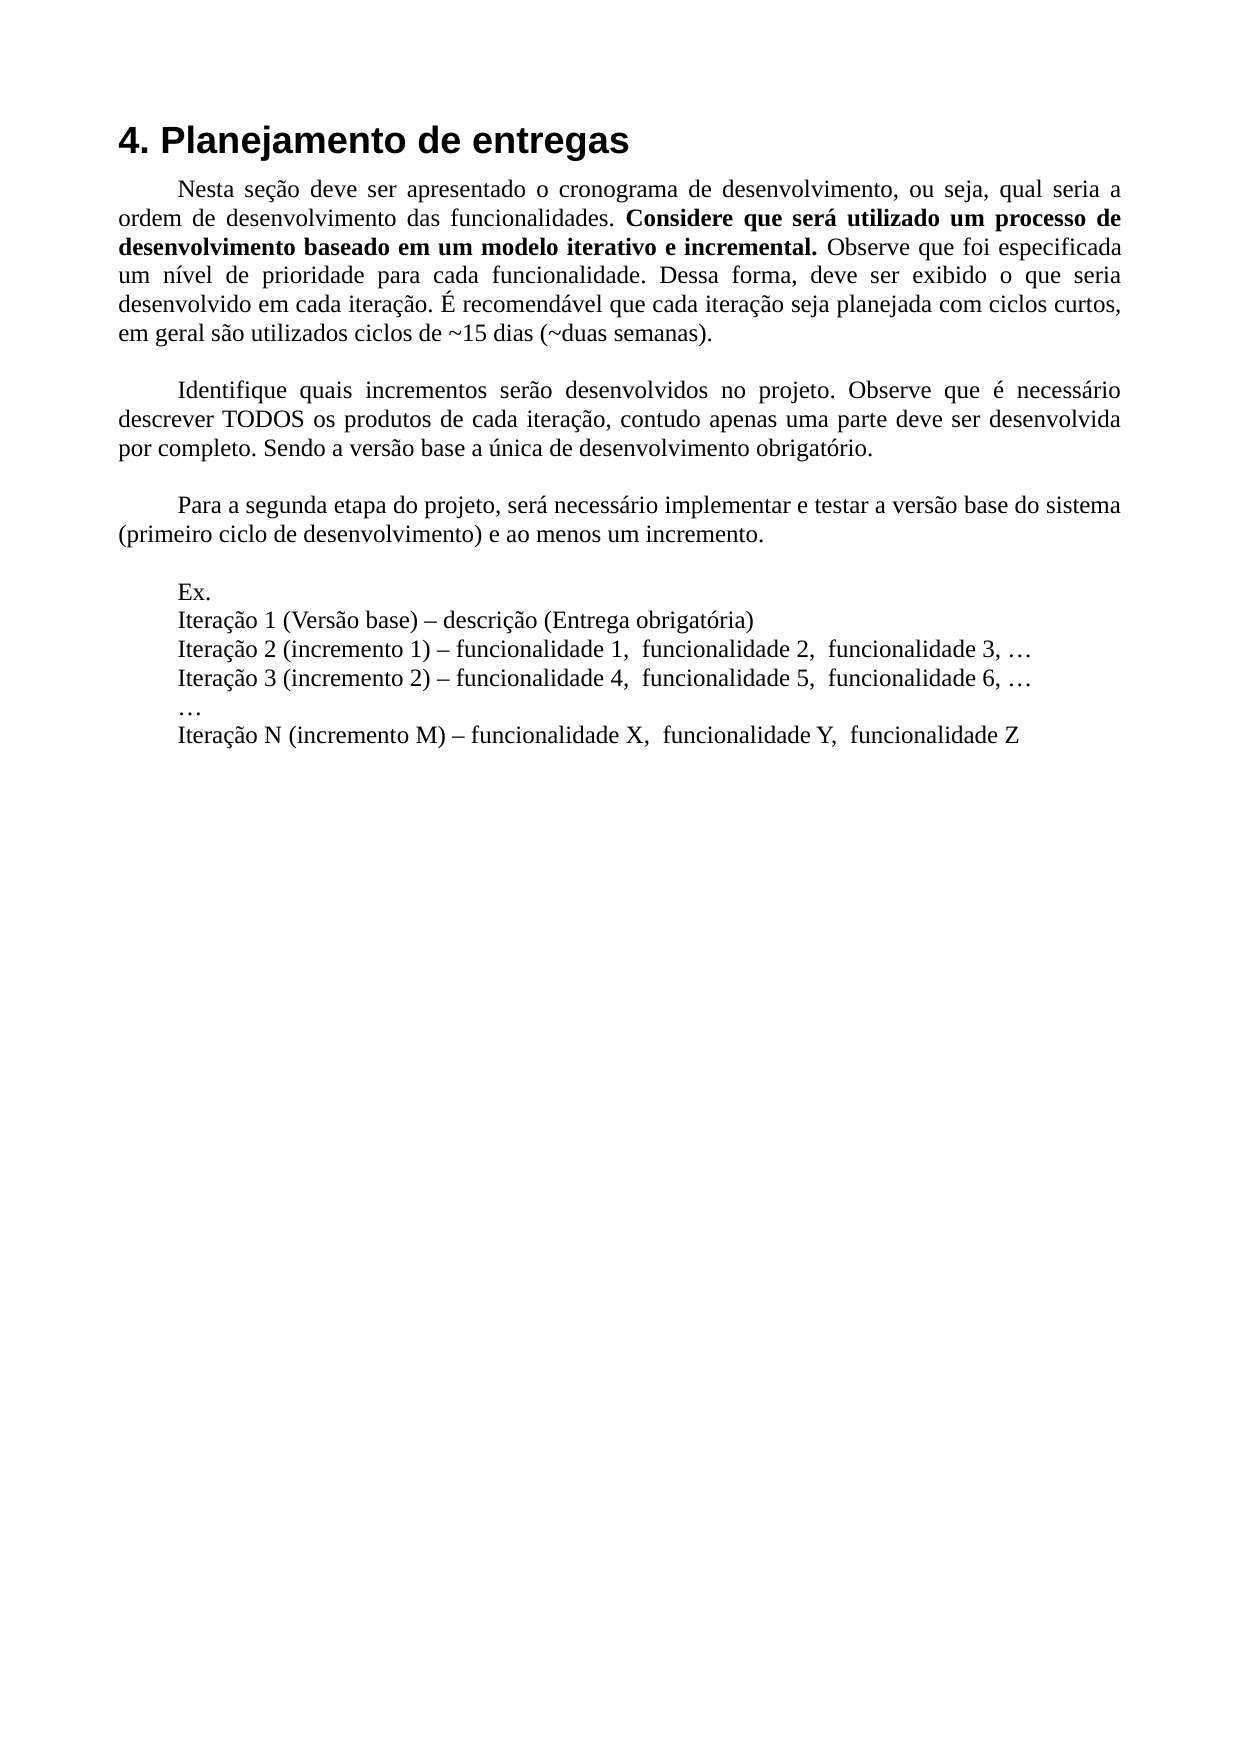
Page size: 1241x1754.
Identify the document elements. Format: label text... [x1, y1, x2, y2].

text Iteração N (incremento M) – funcionalidade X, funcionalidade Y, funcionalidade Z [118, 721, 1122, 749]
text Identifique quais incrementos serão desenvolvidos no projeto. Observe que é necessário descrever TODOS os produtos de cada iteração, contudo apenas uma parte deve ser desenvolvida por completo. Sendo a versão base a única de desenvolvimento obrigatório. [118, 376, 1122, 462]
text Para a segunda etapa do projeto, será necessário implementar e testar a versão base do sistema (primeiro ciclo de desenvolvimento) e ao menos um incremento. [118, 491, 1122, 548]
text Ex. [118, 577, 1122, 606]
text Nesta seção deve ser apresentado o cronograma de desenvolvimento, ou seja, qual seria a ordem de desenvolvimento das funcionalidades. Considere que será utilizado um processo de desenvolvimento baseado em um modelo iterativo e incremental. Observe que foi especificada um nível de prioridade para cada funcionalidade. Dessa forma, deve ser exibido o que seria desenvolvido em cada iteração. É recomendável que cada iteração seja planejada com ciclos curtos, em geral são utilizados ciclos de ~15 dias (~duas semanas). [118, 174, 1122, 347]
text Iteração 2 (incremento 1) – funcionalidade 1, funcionalidade 2, funcionalidade 3, … [118, 634, 1122, 663]
subtitle 4. Planejamento de entregas [118, 118, 1122, 162]
text Iteração 3 (incremento 2) – funcionalidade 4, funcionalidade 5, funcionalidade 6, … [118, 663, 1122, 692]
text … [118, 692, 1122, 721]
text Iteração 1 (Versão base) – descrição (Entrega obrigatória) [118, 606, 1122, 634]
